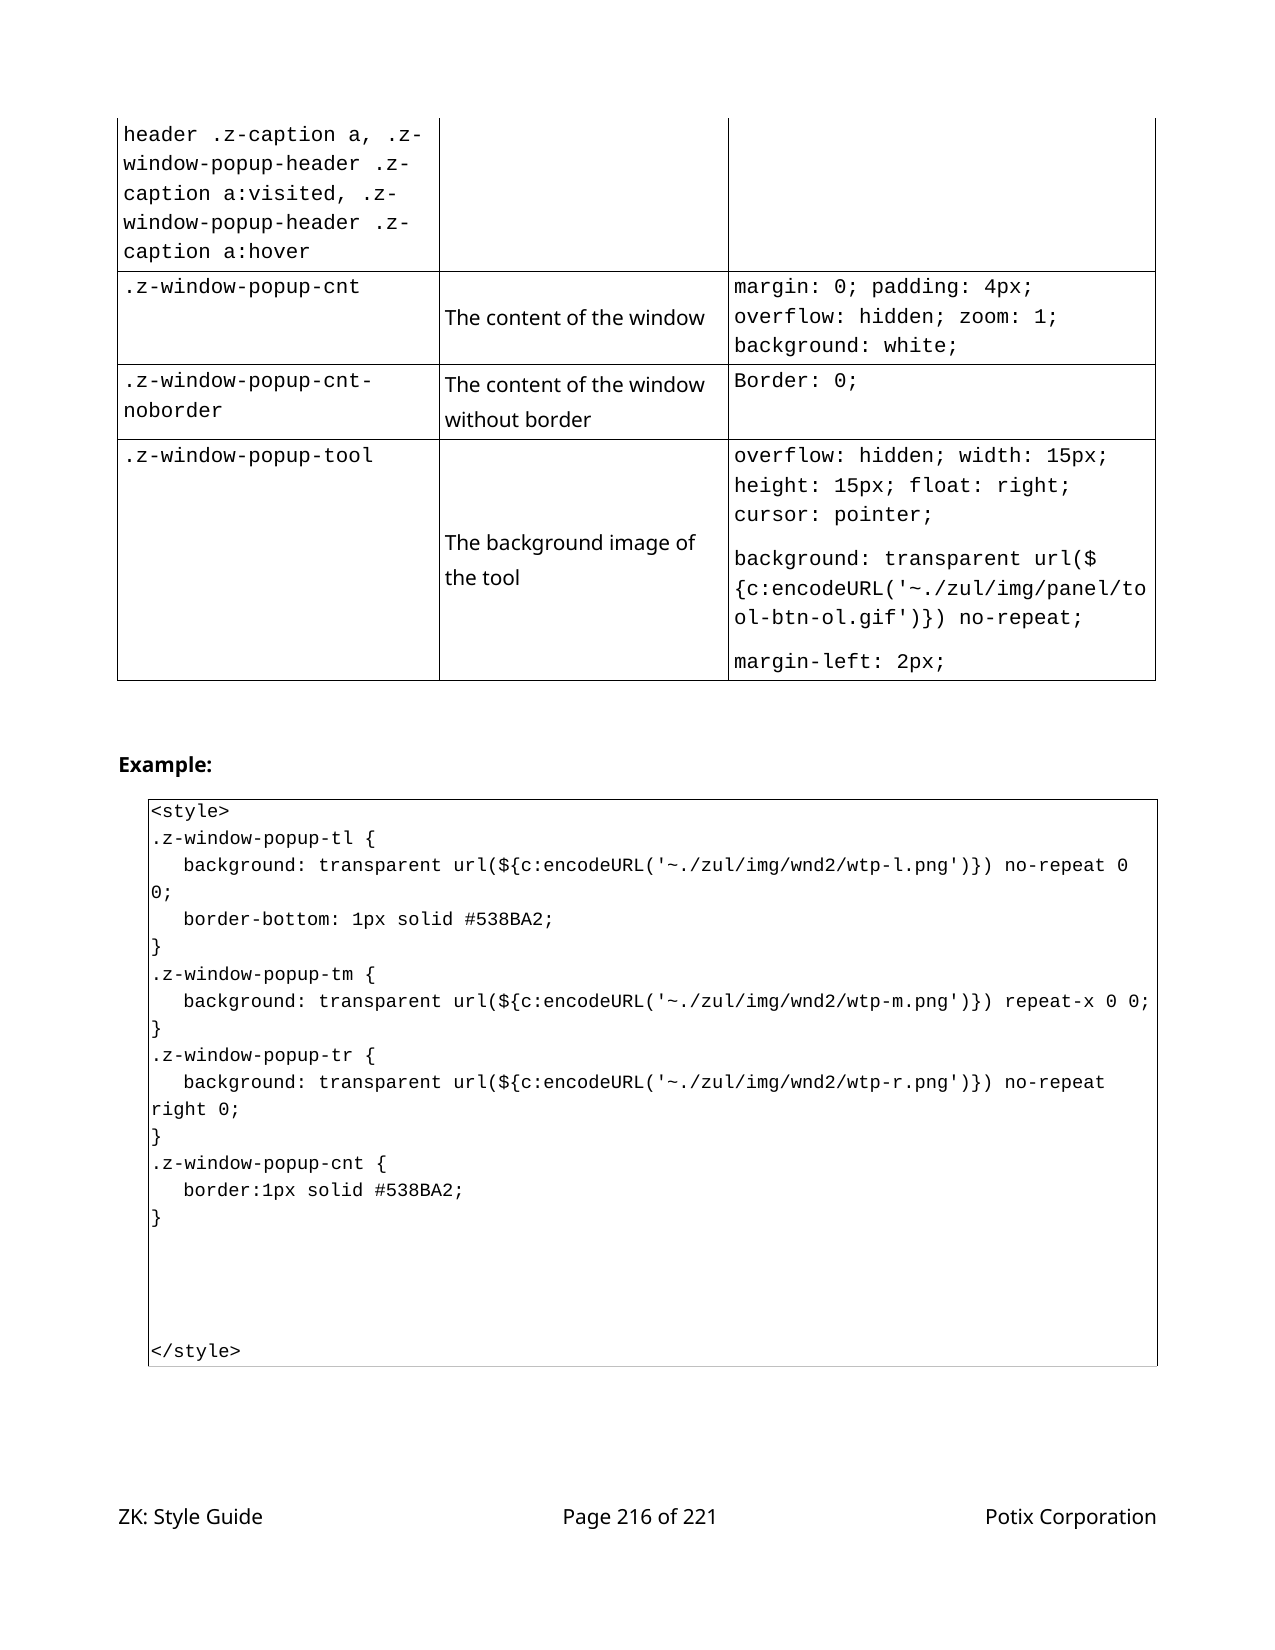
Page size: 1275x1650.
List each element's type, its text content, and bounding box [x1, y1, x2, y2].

text } [149, 1016, 1157, 1040]
table_cell The content of the window [440, 272, 728, 364]
table_cell .z-window-popup-cnt [118, 272, 439, 364]
table_cell .z-window-popup-tool [118, 440, 439, 680]
table_cell [729, 118, 1155, 271]
text } [149, 1124, 1157, 1148]
text </style> [149, 1233, 1157, 1366]
table_cell The background image of the tool [440, 440, 728, 680]
text Example: [118, 750, 1157, 778]
table_cell overflow: hidden; width: 15px; height: 15px; float: right; cursor: pointer; background: transparent url(${c:encodeURL('~./zul/img/panel/tool-btn-ol.gif')}) no-repeat; margin-left: 2px; [729, 440, 1155, 680]
text .z-window-popup-tr { [149, 1043, 1157, 1067]
table_cell margin: 0; padding: 4px; overflow: hidden; zoom: 1; background: white; [729, 272, 1155, 364]
table_cell [440, 118, 728, 271]
text border:1px solid #538BA2; [149, 1178, 1157, 1202]
table_cell header .z-caption a, .z-window-popup-header .z-caption a:visited, .z-window-popup-header .z-caption a:hover [118, 118, 439, 271]
text background: transparent url(${c:encodeURL('~./zul/img/wnd2/wtp-m.png')}) repeat-x 0 0; [149, 988, 1157, 1013]
text } [149, 1205, 1157, 1230]
table_cell Border: 0; [729, 365, 1155, 439]
text .z-window-popup-cnt { [149, 1151, 1157, 1175]
table_cell .z-window-popup-cnt-noborder [118, 365, 439, 439]
text .z-window-popup-tl { [149, 826, 1157, 850]
text <style> [149, 800, 1157, 823]
text background: transparent url(${c:encodeURL('~./zul/img/wnd2/wtp-l.png')}) no-repeat 0 0; [149, 853, 1157, 904]
text border-bottom: 1px solid #538BA2; [149, 907, 1157, 931]
text } [149, 934, 1157, 958]
text .z-window-popup-tm { [149, 961, 1157, 986]
text background: transparent url(${c:encodeURL('~./zul/img/wnd2/wtp-r.png')}) no-repeat right 0; [149, 1070, 1157, 1121]
table_cell The content of the window without border [440, 365, 728, 439]
